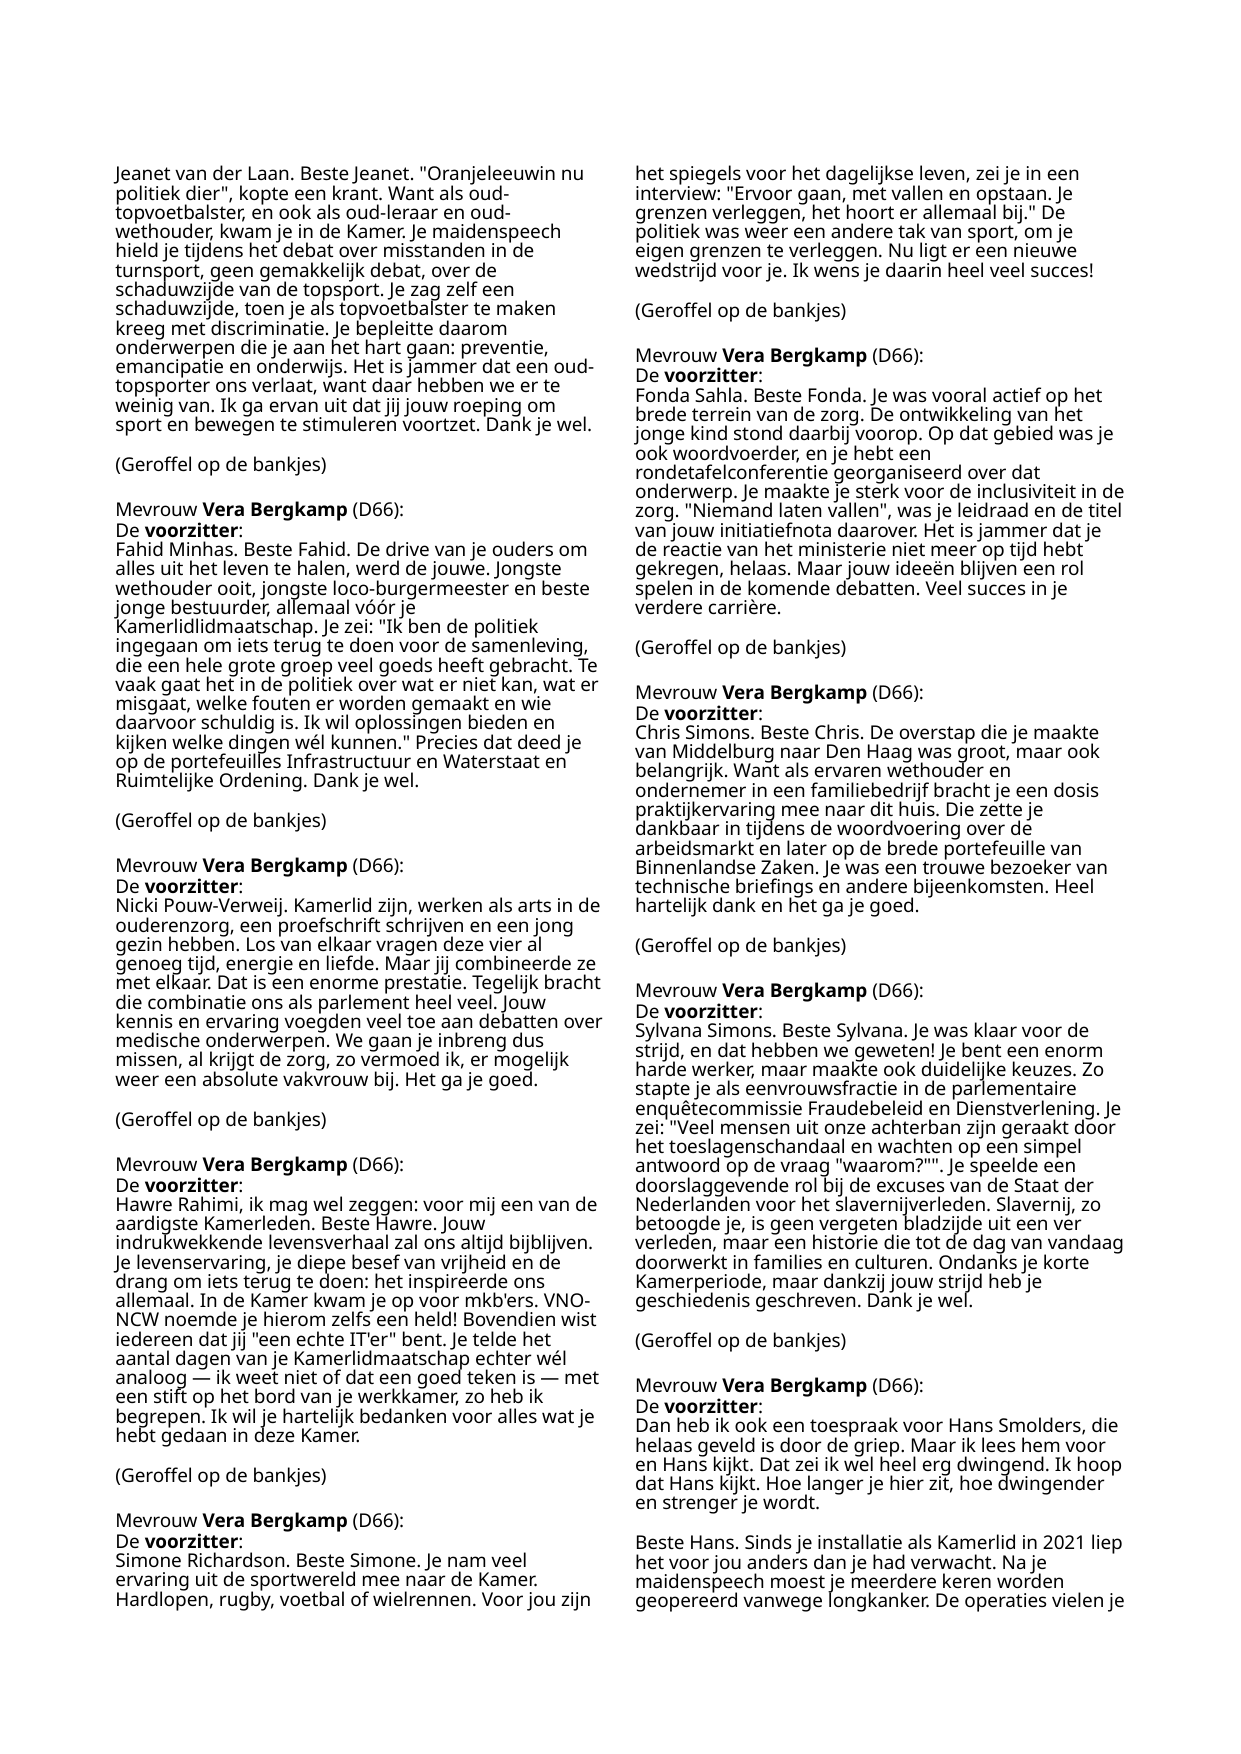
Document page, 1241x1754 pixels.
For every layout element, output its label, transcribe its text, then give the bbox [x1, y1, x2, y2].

text Mevrouw Vera Bergkamp (D66): [635, 1372, 1125, 1398]
text (Geroffel op de bankjes) [635, 937, 1125, 957]
text (Geroffel op de bankjes) [635, 639, 1125, 658]
text (Geroffel op de bankjes) [635, 1332, 1125, 1351]
text Mevrouw Vera Bergkamp (D66): [115, 1507, 605, 1533]
text Mevrouw Vera Bergkamp (D66): [115, 496, 605, 522]
text De voorzitter: [115, 1533, 605, 1552]
text Mevrouw Vera Bergkamp (D66): [635, 679, 1125, 704]
text De voorzitter: [115, 522, 605, 541]
text Dan heb ik ook een toespraak voor Hans Smolders, die helaas geveld is door de griep. Maar ik lees hem voor en Hans kijkt. Dat zei ik wel heel erg dwingend. Ik hoop dat Hans kijkt. Hoe langer je hier zit, hoe dwingender en strenger je wordt. [635, 1417, 1125, 1514]
text Sylvana Simons. Beste Sylvana. Je was klaar voor de strijd, en dat hebben we geweten! Je bent een enorm harde werker, maar maakte ook duidelijke keuzes. Zo stapte je als eenvrouwsfractie in de parlementaire enquêtecommissie Fraudebeleid en Dienstverlening. Je zei: "Veel mensen uit onze achterban zijn geraakt door het toeslagenschandaal en wachten op een simpel antwoord op de vraag "waarom?"". Je speelde een doorslaggevende rol bij de excuses van de Staat der Nederlanden voor het slavernijverleden. Slavernij, zo betoogde je, is geen vergeten bladzijde uit een ver verleden, maar een historie die tot de dag van vandaag doorwerkt in families en culturen. Ondanks je korte Kamerperiode, maar dankzij jouw strijd heb je geschiedenis geschreven. Dank je wel. [635, 1022, 1125, 1311]
text Mevrouw Vera Bergkamp (D66): [115, 852, 605, 878]
text Chris Simons. Beste Chris. De overstap die je maakte van Middelburg naar Den Haag was groot, maar ook belangrijk. Want als ervaren wethouder en ondernemer in een familiebedrijf bracht je een dosis praktijkervaring mee naar dit huis. Die zette je dankbaar in tijdens de woordvoering over de arbeidsmarkt en later op de brede portefeuille van Binnenlandse Zaken. Je was een trouwe bezoeker van technische briefings en andere bijeenkomsten. Heel hartelijk dank en het ga je goed. [635, 724, 1125, 917]
text De voorzitter: [115, 878, 605, 897]
text De voorzitter: [115, 1177, 605, 1196]
text Mevrouw Vera Bergkamp (D66): [115, 1151, 605, 1177]
text (Geroffel op de bankjes) [635, 302, 1125, 321]
text Nicki Pouw-Verweij. Kamerlid zijn, werken als arts in de ouderenzorg, een proefschrift schrijven en een jong gezin hebben. Los van elkaar vragen deze vier al genoeg tijd, energie en liefde. Maar jij combineerde ze met elkaar. Dat is een enorme prestatie. Tegelijk bracht die combinatie ons als parlement heel veel. Jouw kennis en ervaring voegden veel toe aan debatten over medische onderwerpen. We gaan je inbreng dus missen, al krijgt de zorg, zo vermoed ik, er mogelijk weer een absolute vakvrouw bij. Het ga je goed. [115, 897, 605, 1090]
text De voorzitter: [635, 1398, 1125, 1417]
text Beste Hans. Sinds je installatie als Kamerlid in 2021 liep het voor jou anders dan je had verwacht. Na je maidenspeech moest je meerdere keren worden geopereerd vanwege longkanker. De operaties vielen je [635, 1534, 1125, 1611]
text Hawre Rahimi, ik mag wel zeggen: voor mij een van de aardigste Kamerleden. Beste Hawre. Jouw indrukwekkende levensverhaal zal ons altijd bijblijven. Je levenservaring, je diepe besef van vrijheid en de drang om iets terug te doen: het inspireerde ons allemaal. In de Kamer kwam je op voor mkb'ers. VNO-NCW noemde je hierom zelfs een held! Bovendien wist iedereen dat jij "een echte IT'er" bent. Je telde het aantal dagen van je Kamerlidmaatschap echter wél analoog — ik weet niet of dat een goed teken is — met een stift op het bord van je werkkamer, zo heb ik begrepen. Ik wil je hartelijk bedanken voor alles wat je hebt gedaan in deze Kamer. [115, 1196, 605, 1446]
text (Geroffel op de bankjes) [115, 812, 605, 831]
text (Geroffel op de bankjes) [115, 1467, 605, 1486]
text Jeanet van der Laan. Beste Jeanet. "Oranjeleeuwin nu politiek dier", kopte een krant. Want als oud-topvoetbalster, en ook als oud-leraar en oud-wethouder, kwam je in de Kamer. Je maidenspeech hield je tijdens het debat over misstanden in de turnsport, geen gemakkelijk debat, over de schaduwzijde van de topsport. Je zag zelf een schaduwzijde, toen je als topvoetbalster te maken kreeg met discriminatie. Je bepleitte daarom onderwerpen die je aan het hart gaan: preventie, emancipatie en onderwijs. Het is jammer dat een oud-topsporter ons verlaat, want daar hebben we er te weinig van. Ik ga ervan uit dat jij jouw roeping om sport en bewegen te stimuleren voortzet. Dank je wel. [115, 165, 605, 435]
text Fahid Minhas. Beste Fahid. De drive van je ouders om alles uit het leven te halen, werd de jouwe. Jongste wethouder ooit, jongste loco-burgermeester en beste jonge bestuurder, allemaal vóór je Kamerlidlidmaatschap. Je zei: "Ik ben de politiek ingegaan om iets terug te doen voor de samenleving, die een hele grote groep veel goeds heeft gebracht. Te vaak gaat het in de politiek over wat er niet kan, wat er misgaat, welke fouten er worden gemaakt en wie daarvoor schuldig is. Ik wil oplossingen bieden en kijken welke dingen wél kunnen." Precies dat deed je op de portefeuilles Infrastructuur en Waterstaat en Ruimtelijke Ordening. Dank je wel. [115, 541, 605, 791]
text De voorzitter: [635, 1003, 1125, 1022]
text De voorzitter: [635, 704, 1125, 724]
text (Geroffel op de bankjes) [115, 1111, 605, 1130]
text het spiegels voor het dagelijkse leven, zei je in een interview: "Ervoor gaan, met vallen en opstaan. Je grenzen verleggen, het hoort er allemaal bij." De politiek was weer een andere tak van sport, om je eigen grenzen te verleggen. Nu ligt er een nieuwe wedstrijd voor je. Ik wens je daarin heel veel succes! [635, 165, 1125, 281]
text Fonda Sahla. Beste Fonda. Je was vooral actief op het brede terrein van de zorg. De ontwikkeling van het jonge kind stond daarbij voorop. Op dat gebied was je ook woordvoerder, en je hebt een rondetafelconferentie georganiseerd over dat onderwerp. Je maakte je sterk voor de inclusiviteit in de zorg. "Niemand laten vallen", was je leidraad en de titel van jouw initiatiefnota daarover. Het is jammer dat je de reactie van het ministerie niet meer op tijd hebt gekregen, helaas. Maar jouw ideeën blijven een rol spelen in de komende debatten. Veel succes in je verdere carrière. [635, 387, 1125, 618]
text (Geroffel op de bankjes) [115, 456, 605, 475]
text Mevrouw Vera Bergkamp (D66): [635, 977, 1125, 1003]
text Simone Richardson. Beste Simone. Je nam veel ervaring uit de sportwereld mee naar de Kamer. Hardlopen, rugby, voetbal of wielrennen. Voor jou zijn [115, 1552, 605, 1610]
text Mevrouw Vera Bergkamp (D66): [635, 342, 1125, 367]
text De voorzitter: [635, 367, 1125, 387]
